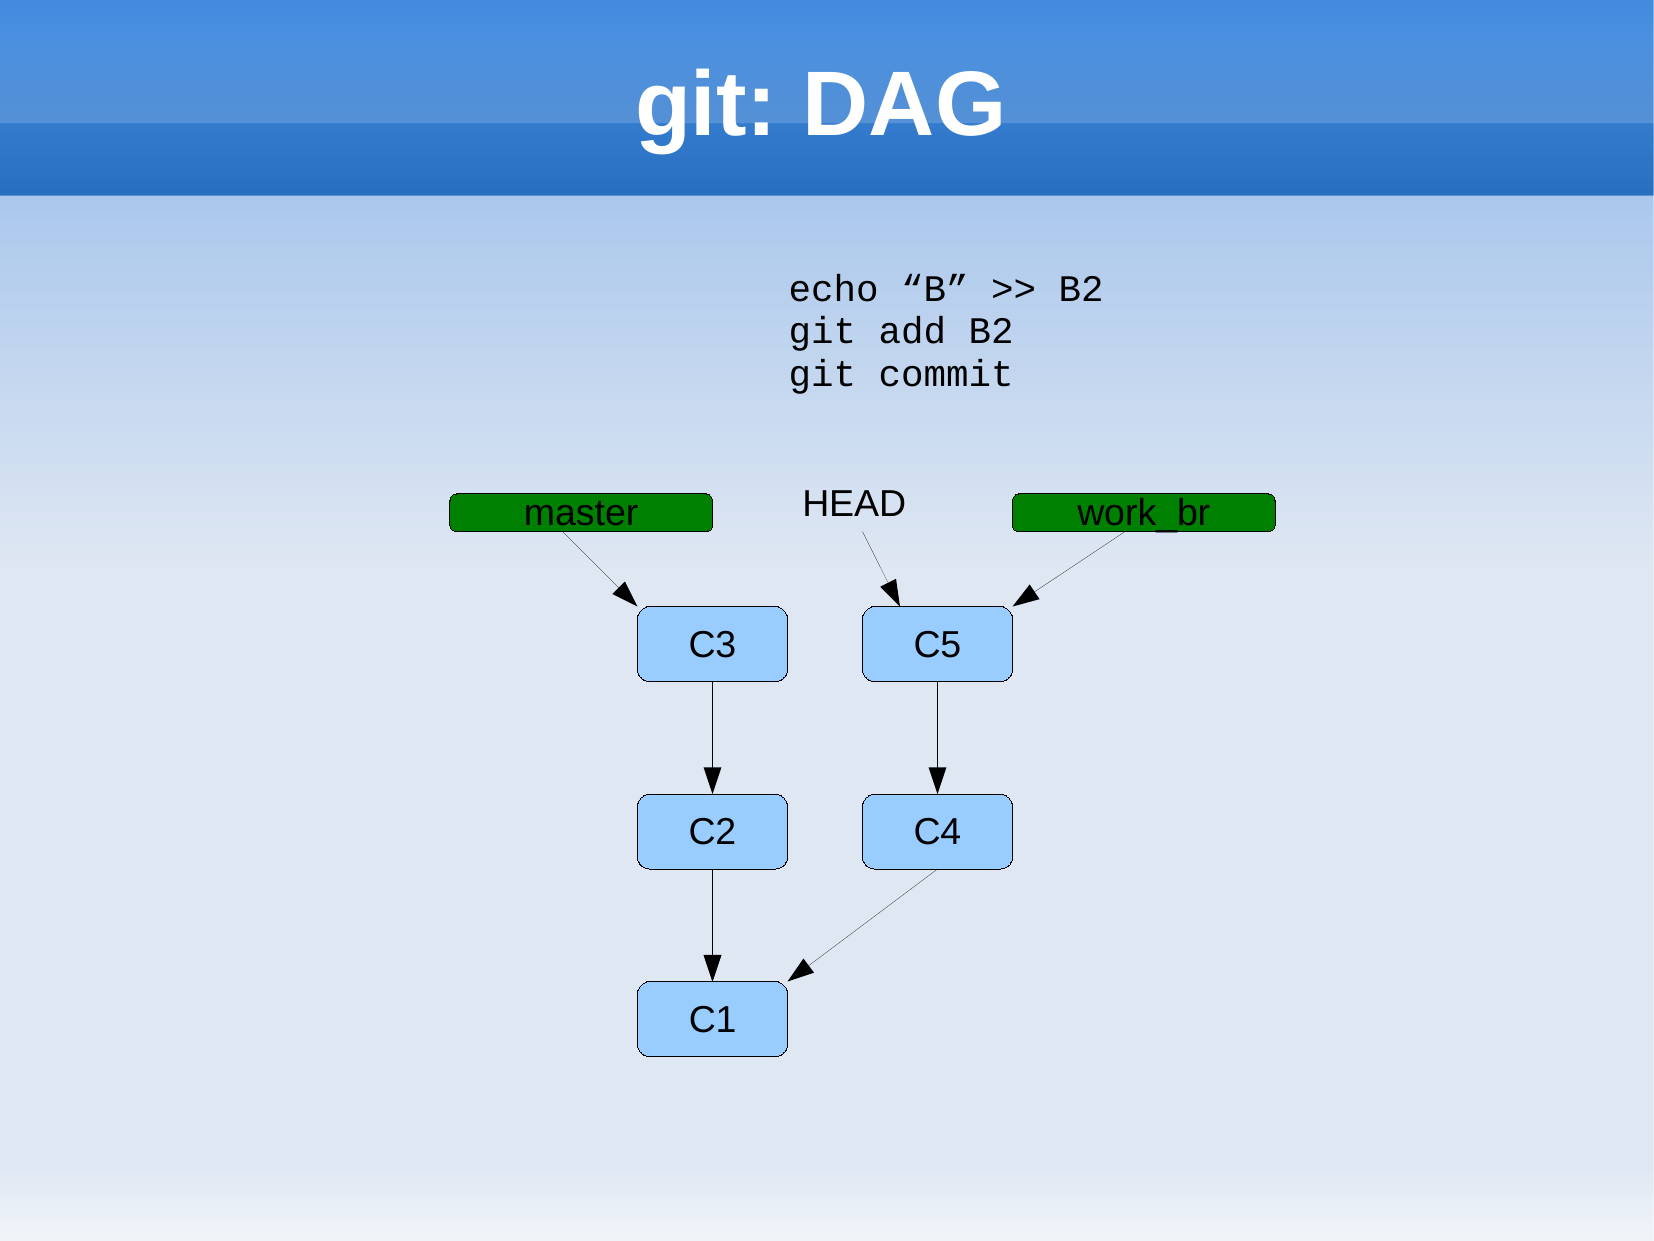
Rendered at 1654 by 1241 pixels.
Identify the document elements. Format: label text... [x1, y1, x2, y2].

text_box master [449, 493, 713, 532]
picture [0, 0, 1654, 1241]
text_box C5 [862, 606, 1013, 682]
text_box work_br [1012, 493, 1276, 532]
text_box HEAD [787, 474, 922, 532]
text_box echo “B” >> B2 git add B2 git commit [773, 262, 1119, 405]
title git: DAG [76, 0, 1565, 208]
text_box C3 [637, 606, 788, 682]
text_box C2 [637, 794, 788, 870]
text_box C1 [637, 981, 788, 1057]
text_box C4 [862, 794, 1013, 870]
